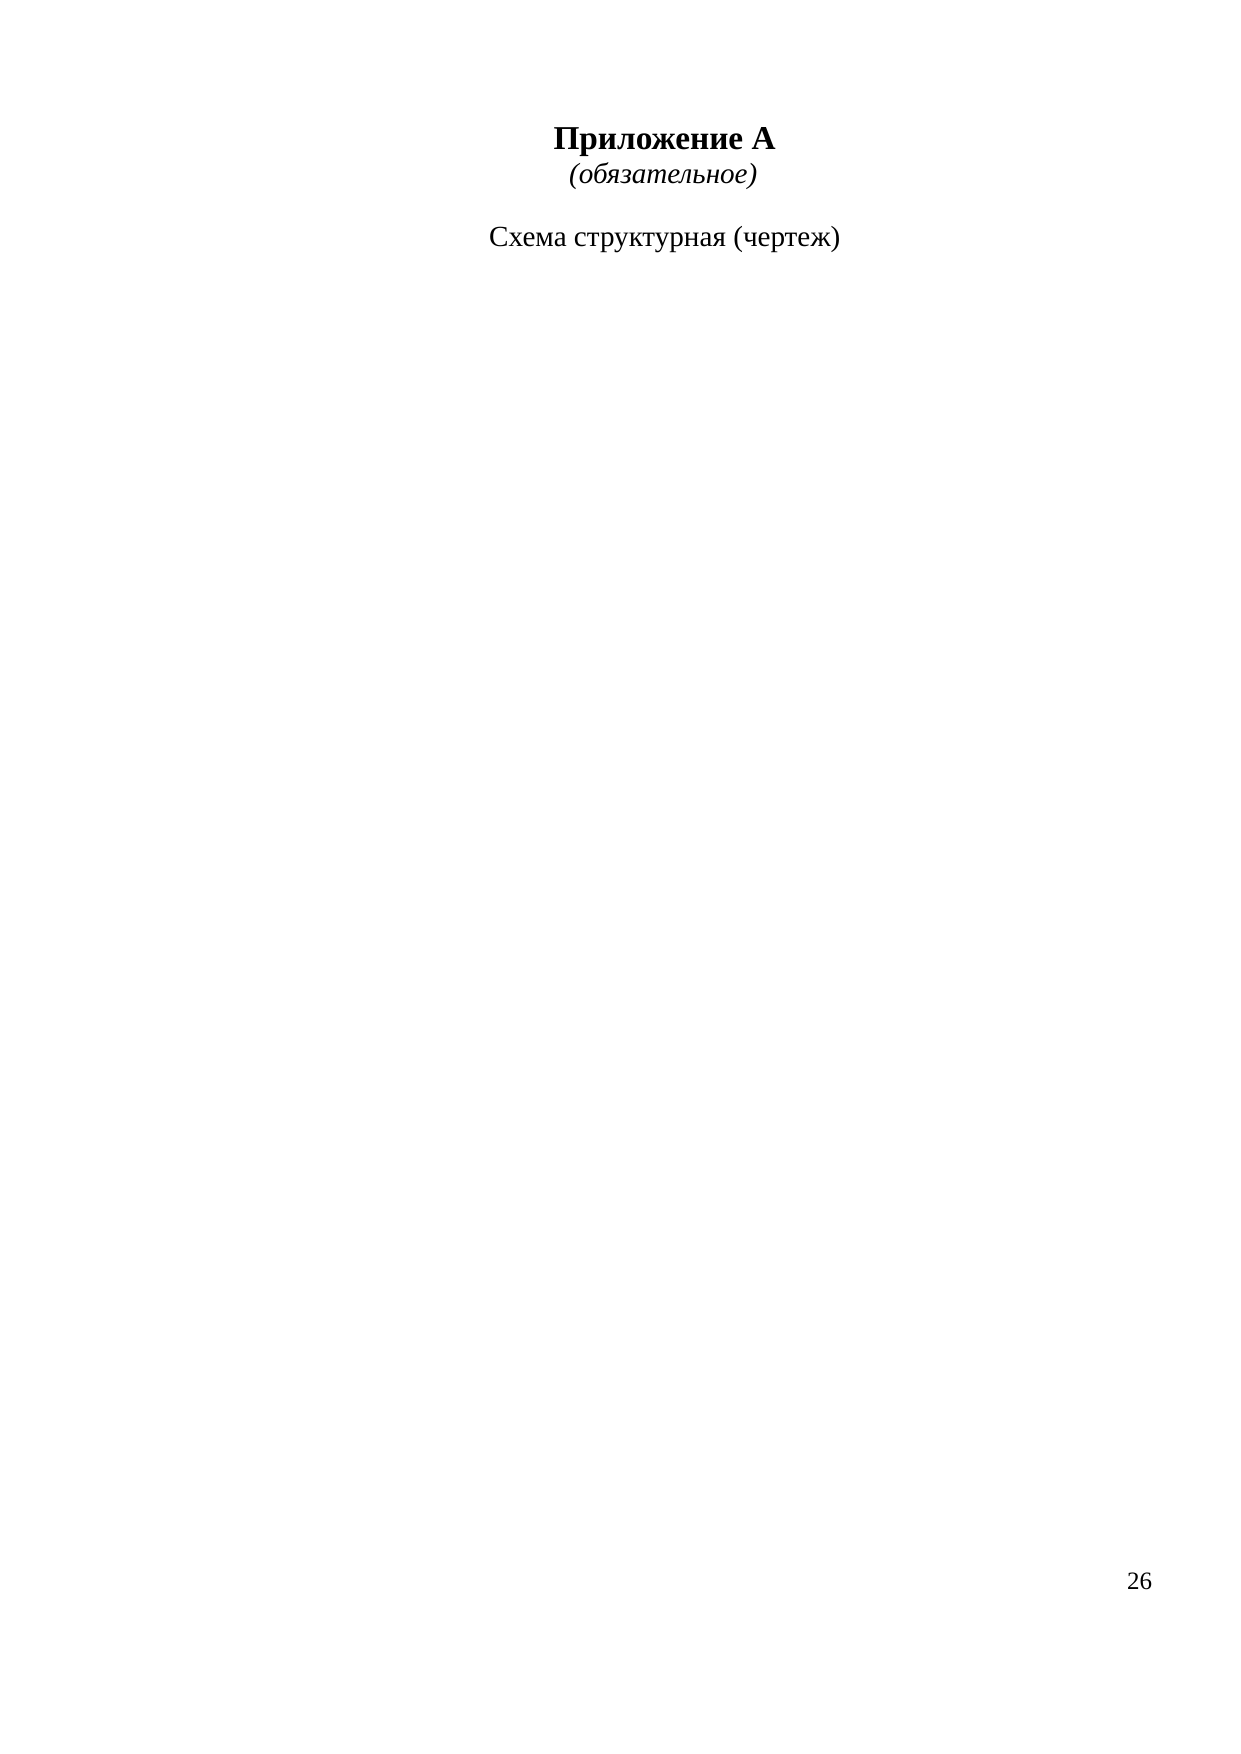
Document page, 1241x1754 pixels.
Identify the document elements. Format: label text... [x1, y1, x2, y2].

text Схема структурная (чертеж) [177, 219, 1152, 253]
subtitle Приложение А [177, 118, 1152, 156]
text (обязательное) [177, 156, 1152, 190]
